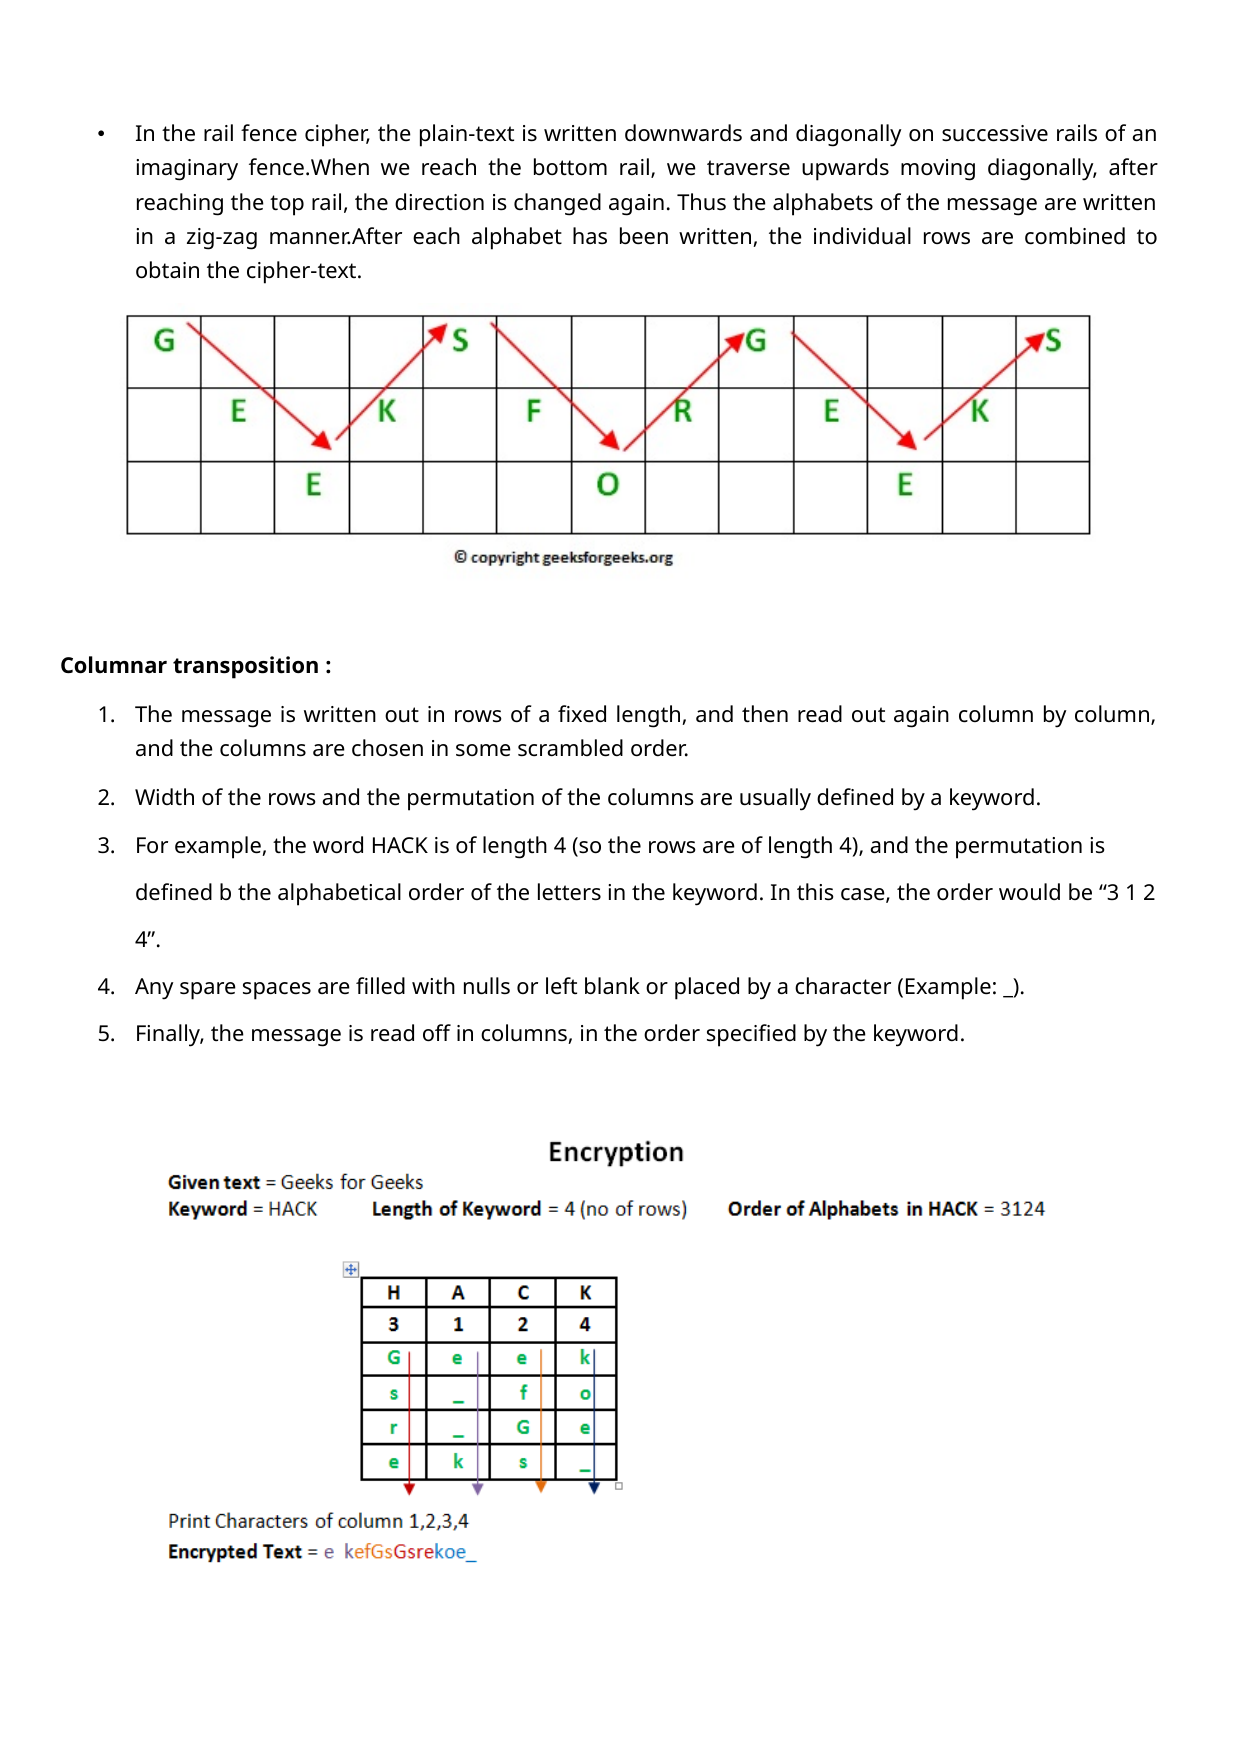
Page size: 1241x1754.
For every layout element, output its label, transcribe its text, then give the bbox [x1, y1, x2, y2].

picture [125, 1113, 1094, 1594]
list Width of the rows and the permutation of the columns are usually defined by a keyword. [97, 781, 1159, 811]
list The message is written out in rows of a fixed length, and then read out again column by column, and the columns are chosen in some scrambled order. [97, 698, 1159, 762]
list Any spare spaces are filled with nulls or left blank or placed by a character (Example: _). [97, 971, 1159, 1001]
list For example, the word HACK is of length 4 (so the rows are of length 4), and the permutation is defined b the alphabetical order of the letters in the keyword. In this case, the order would be “3 1 2 4”. [97, 830, 1159, 954]
list Finally, the message is read off in columns, in the order specified by the keyword. [97, 1018, 1159, 1048]
text Columnar transposition : [60, 650, 1159, 679]
list In the rail fence cipher, the plain-text is written downwards and diagonally on successive rails of an imaginary fence.When we reach the bottom rail, we traverse upwards moving diagonally, after reaching the top rail, the direction is changed again. Thus the alphabets of the message are written in a zig-zag manner.After each alphabet has been written, the individual rows are combined to obtain the cipher-text. [97, 118, 1159, 284]
picture [119, 303, 1100, 588]
